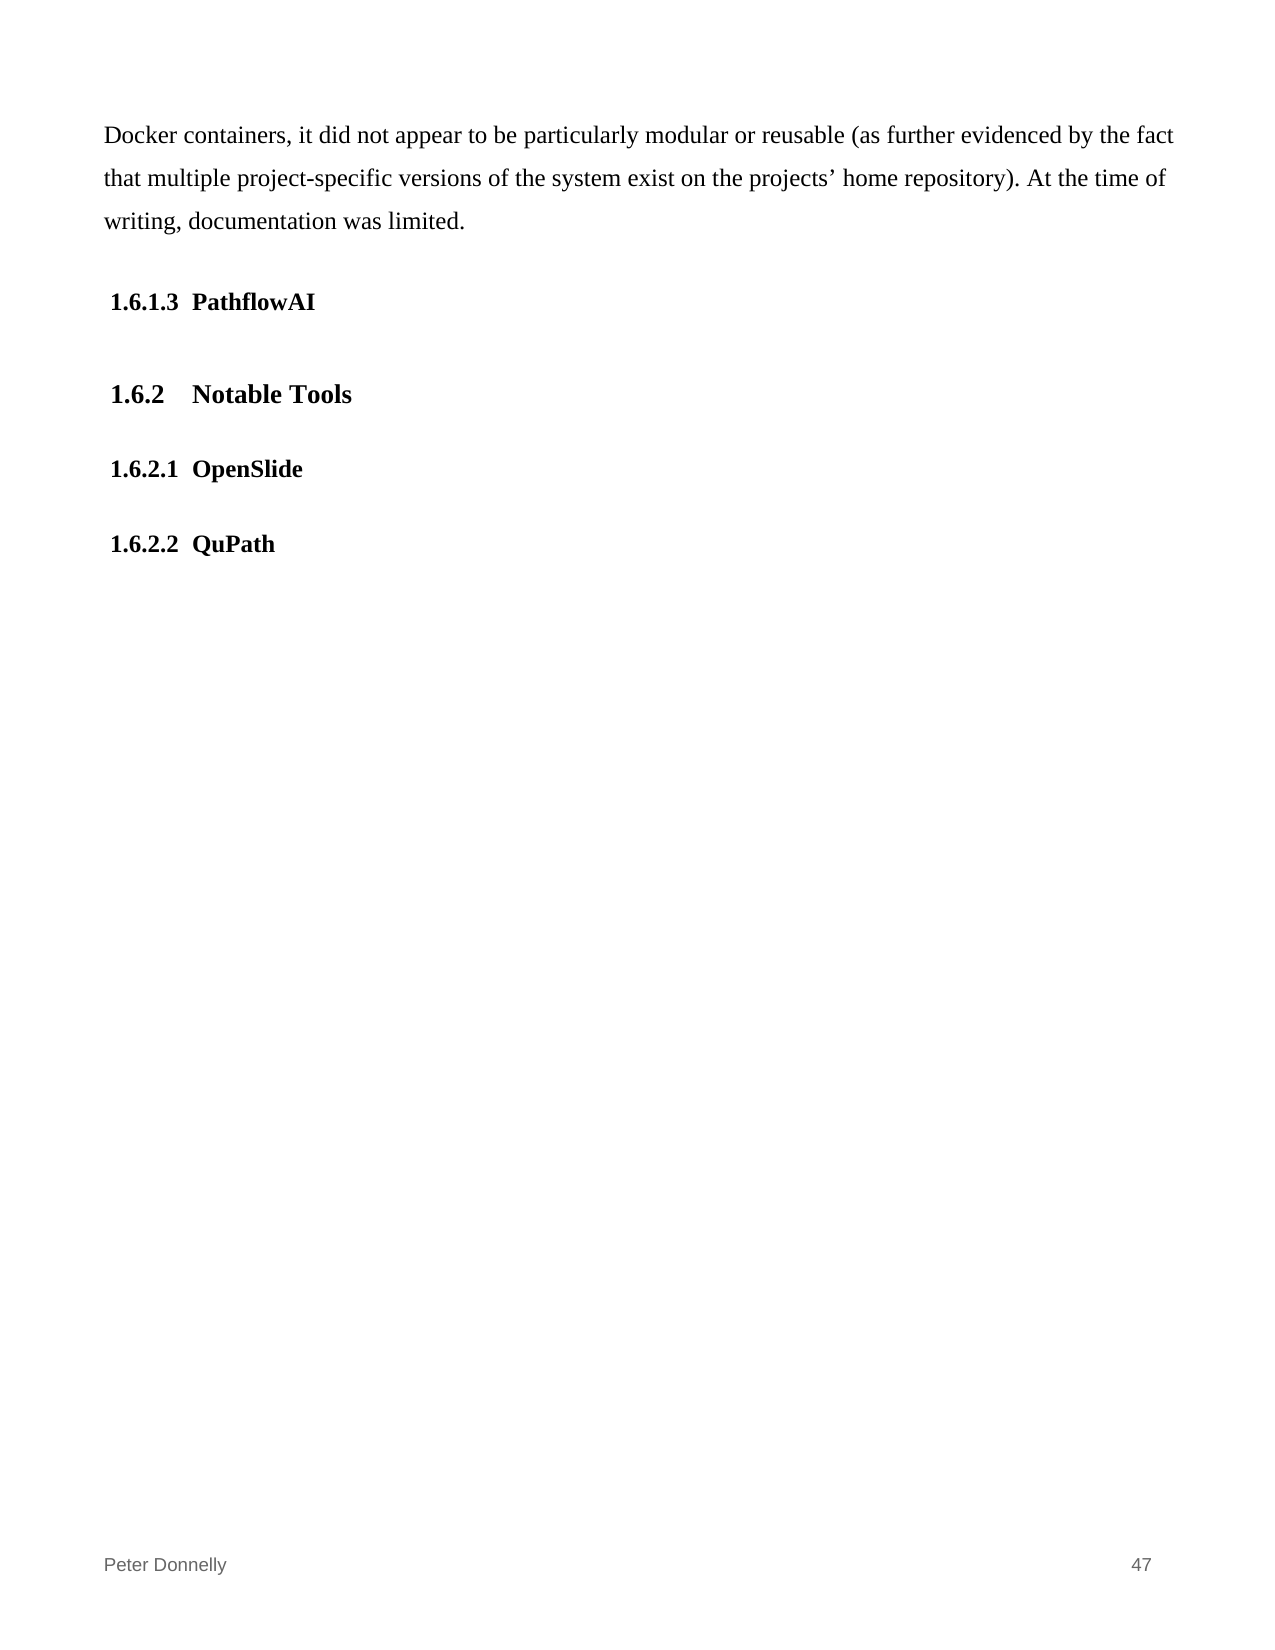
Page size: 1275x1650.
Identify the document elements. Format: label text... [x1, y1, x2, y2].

subtitle OpenSlide [103, 454, 1181, 482]
subtitle PathflowAI [103, 287, 1181, 316]
subtitle Notable Tools [103, 378, 1181, 409]
subtitle QuPath [103, 529, 1181, 558]
text Docker containers, it did not appear to be particularly modular or reusable (as further evidenced by the fact that multiple project-specific versions of the system exist on the projects’ home repository). At the time of writing, documentation was limited. [103, 120, 1181, 235]
